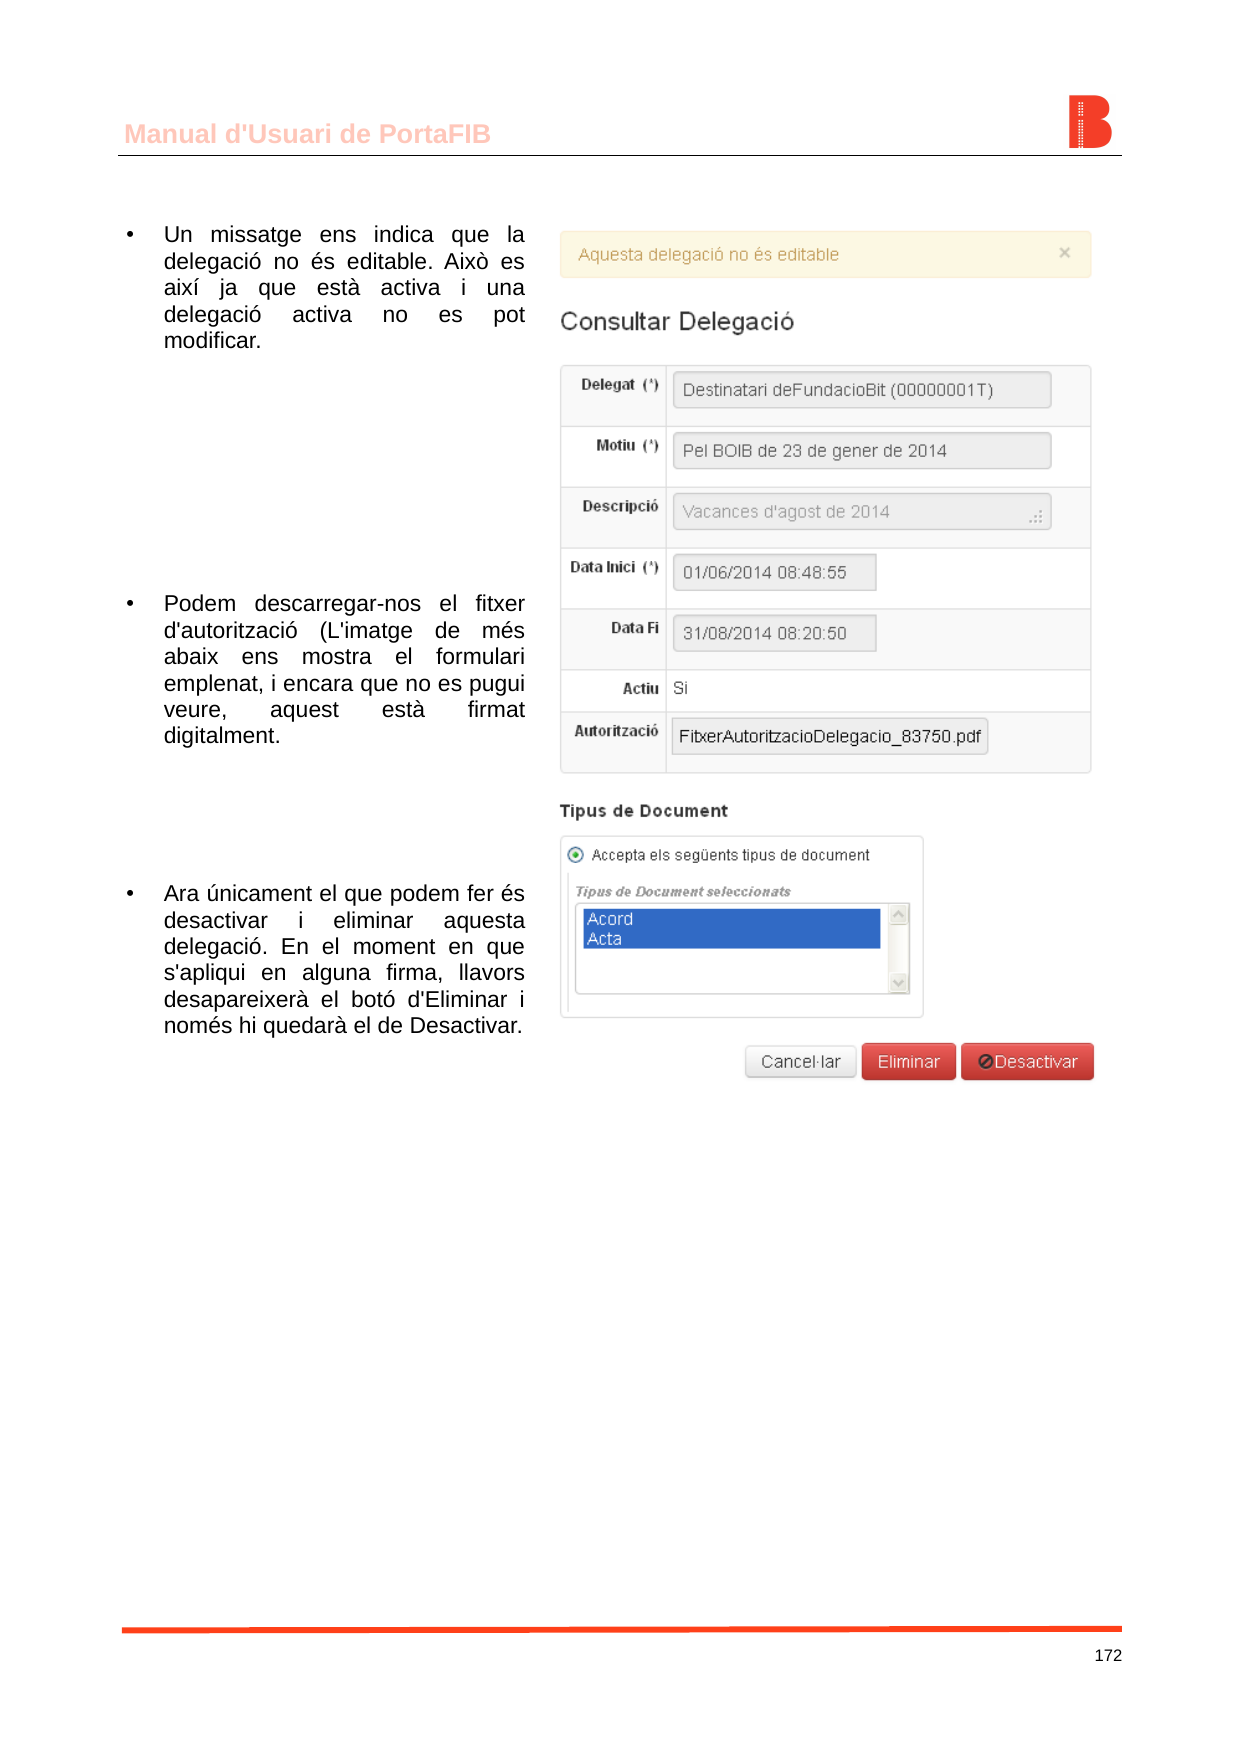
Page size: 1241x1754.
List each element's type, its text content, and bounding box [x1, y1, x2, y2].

table_header Un missatge ens indica que la delegació no és editable. Això es així ja que està activa i una delegació activa no es pot modificar. Podem descarregar-nos el fitxer d'autorització (L'imatge de més abaix ens mostra el formulari emplenat, i encara que no es pugui veure, aquest està firmat digitalment. Ara únicament el que podem fer és desactivar i eliminar aquesta delegació. En el moment en que s'apliqui en alguna firma, llavors desapareixerà el botó d'Eliminar i només hi quedarà el de Desactivar. [118, 216, 531, 1097]
table_header [531, 216, 1122, 1097]
picture [544, 221, 1109, 1089]
picture [1063, 94, 1117, 150]
